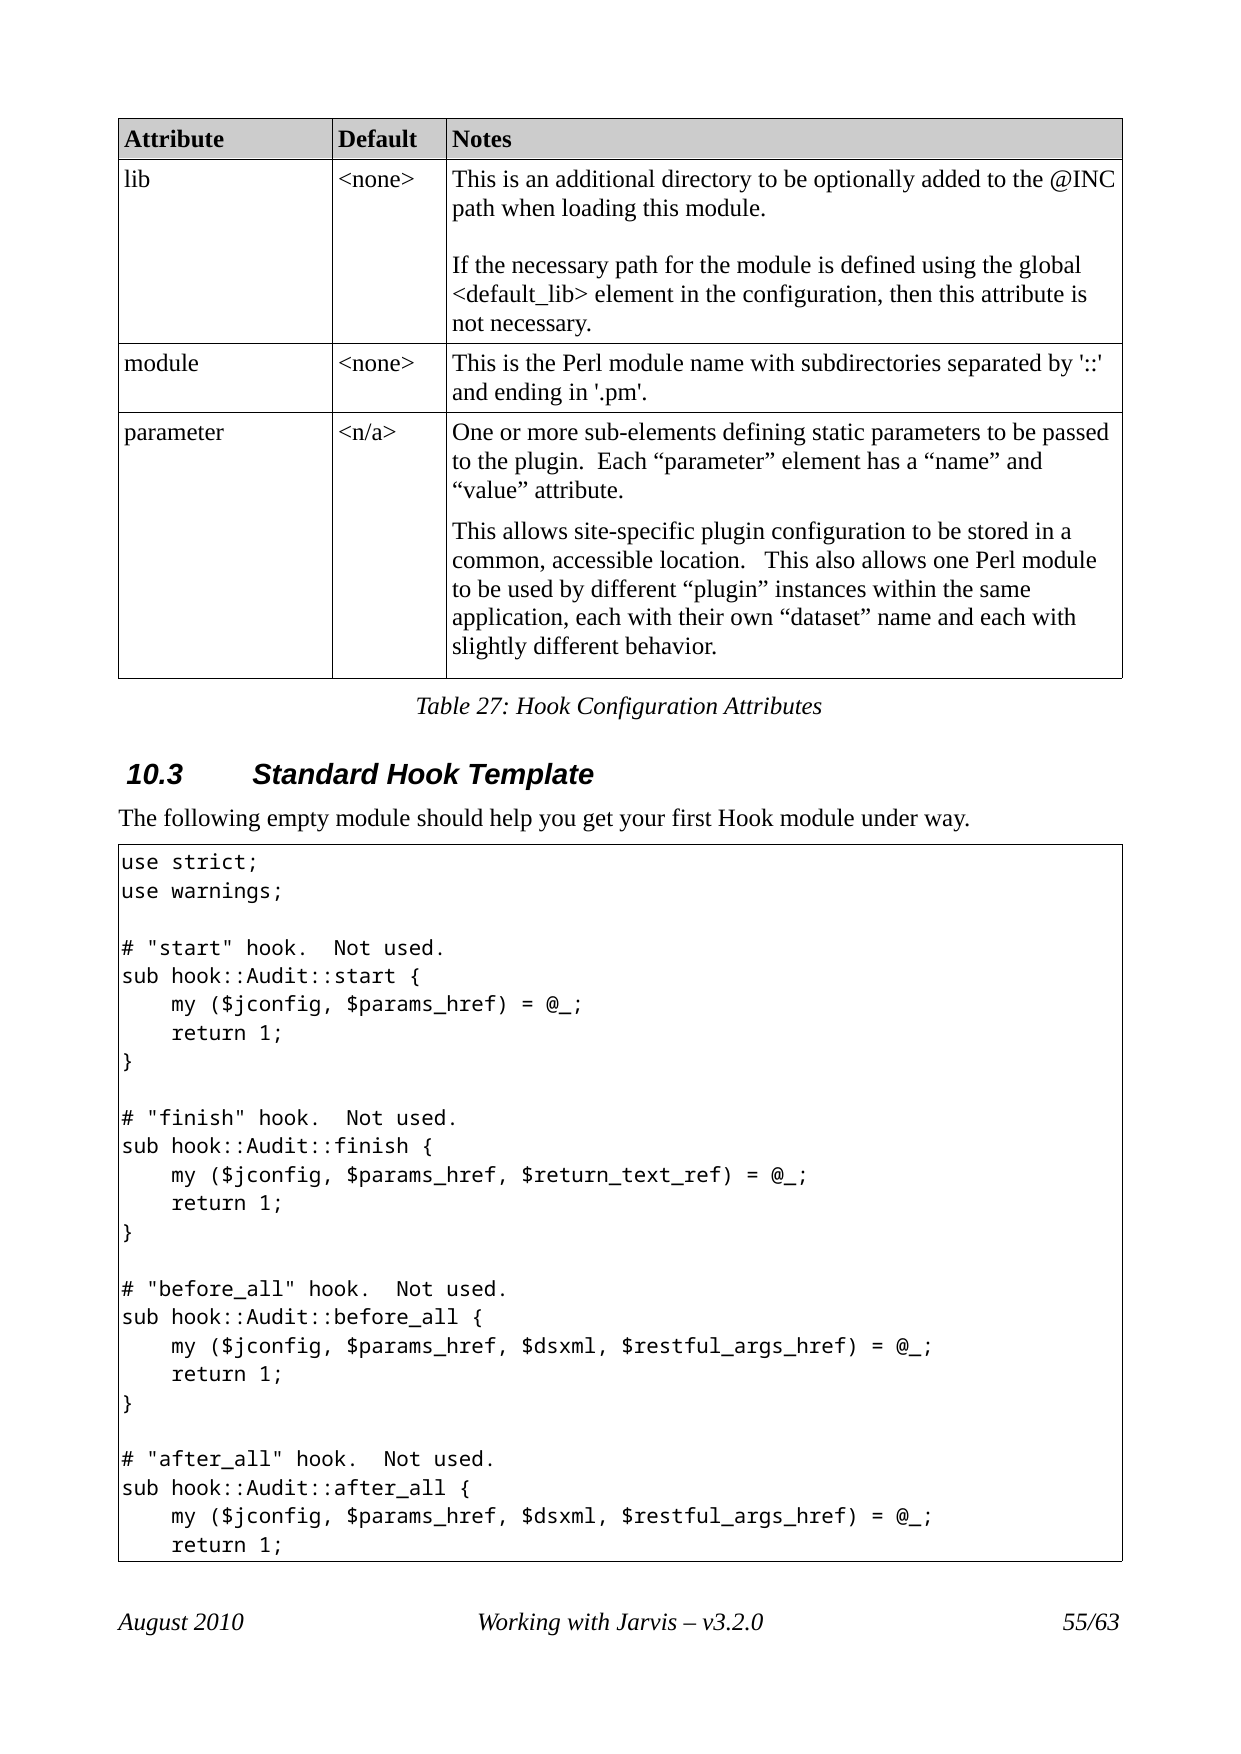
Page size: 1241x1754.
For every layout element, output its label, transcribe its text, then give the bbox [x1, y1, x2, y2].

text my ($jconfig, $params_href, $dsxml, $restful_args_href) = @_; [119, 1498, 1122, 1527]
text # "after_all" hook. Not used. [119, 1441, 1122, 1470]
table_cell This is an additional directory to be optionally added to the @INC path when loading this module. If the necessary path for the module is defined using the global <default_lib> element in the configuration, then this attribute is not necessary. [447, 160, 1122, 342]
text use warnings; [119, 873, 1122, 904]
text return 1; [119, 1527, 1122, 1561]
table_header Notes [447, 119, 1122, 158]
table_cell <none> [333, 344, 446, 412]
text sub hook::Audit::before_all { [119, 1299, 1122, 1328]
text return 1; [119, 1015, 1122, 1043]
table_cell This is the Perl module name with subdirectories separated by '::' and ending in '.pm'. [447, 344, 1122, 412]
table_cell <n/a> [333, 413, 446, 678]
subtitle Standard Hook Template [118, 757, 1122, 791]
text } [119, 1043, 1122, 1075]
text my ($jconfig, $params_href) = @_; [119, 986, 1122, 1015]
table_cell <none> [333, 160, 446, 342]
text sub hook::Audit::after_all { [119, 1470, 1122, 1498]
text my ($jconfig, $params_href, $return_text_ref) = @_; [119, 1157, 1122, 1186]
text # "start" hook. Not used. [119, 929, 1122, 958]
table_cell parameter [119, 413, 332, 678]
text return 1; [119, 1186, 1122, 1214]
text The following empty module should help you get your first Hook module under way. [118, 803, 1122, 832]
text # "before_all" hook. Not used. [119, 1271, 1122, 1299]
table_header Default [333, 119, 446, 158]
text } [119, 1214, 1122, 1245]
table_cell module [119, 344, 332, 412]
text Table 27: Hook Configuration Attributes [118, 691, 1122, 719]
text } [119, 1384, 1122, 1416]
text use strict; [119, 845, 1122, 873]
table_cell One or more sub-elements defining static parameters to be passed to the plugin. Each “parameter” element has a “name” and “value” attribute. This allows site-specific plugin configuration to be stored in a common, accessible location. This also allows one Perl module to be used by different “plugin” instances within the same application, each with their own “dataset” name and each with slightly different behavior. [447, 413, 1122, 678]
text sub hook::Audit::finish { [119, 1129, 1122, 1157]
text # "finish" hook. Not used. [119, 1100, 1122, 1129]
text my ($jconfig, $params_href, $dsxml, $restful_args_href) = @_; [119, 1328, 1122, 1356]
text sub hook::Audit::start { [119, 958, 1122, 986]
table_header Attribute [119, 119, 332, 158]
text return 1; [119, 1356, 1122, 1384]
table_cell lib [119, 160, 332, 342]
